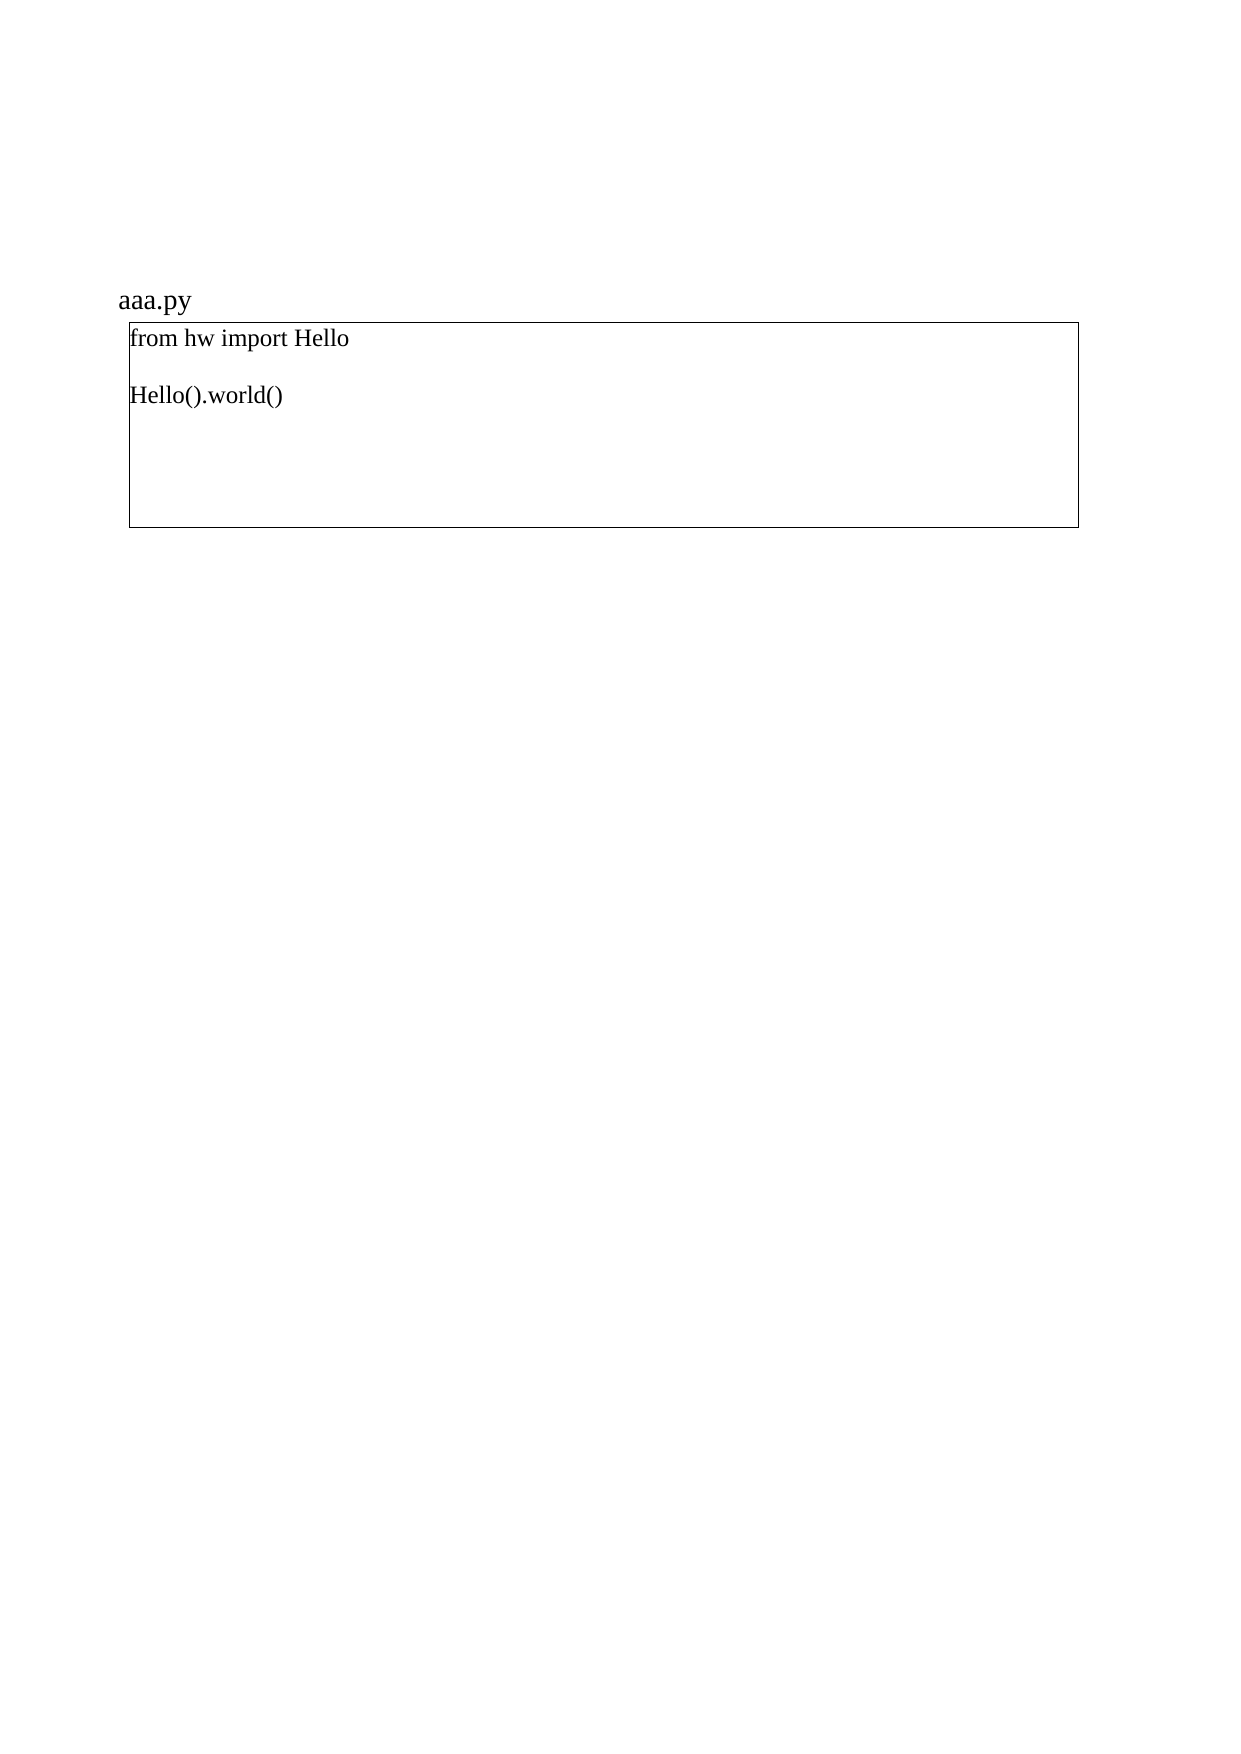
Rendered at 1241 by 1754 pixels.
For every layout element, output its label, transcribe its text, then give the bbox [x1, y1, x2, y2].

text aaa.py [118, 283, 1122, 316]
